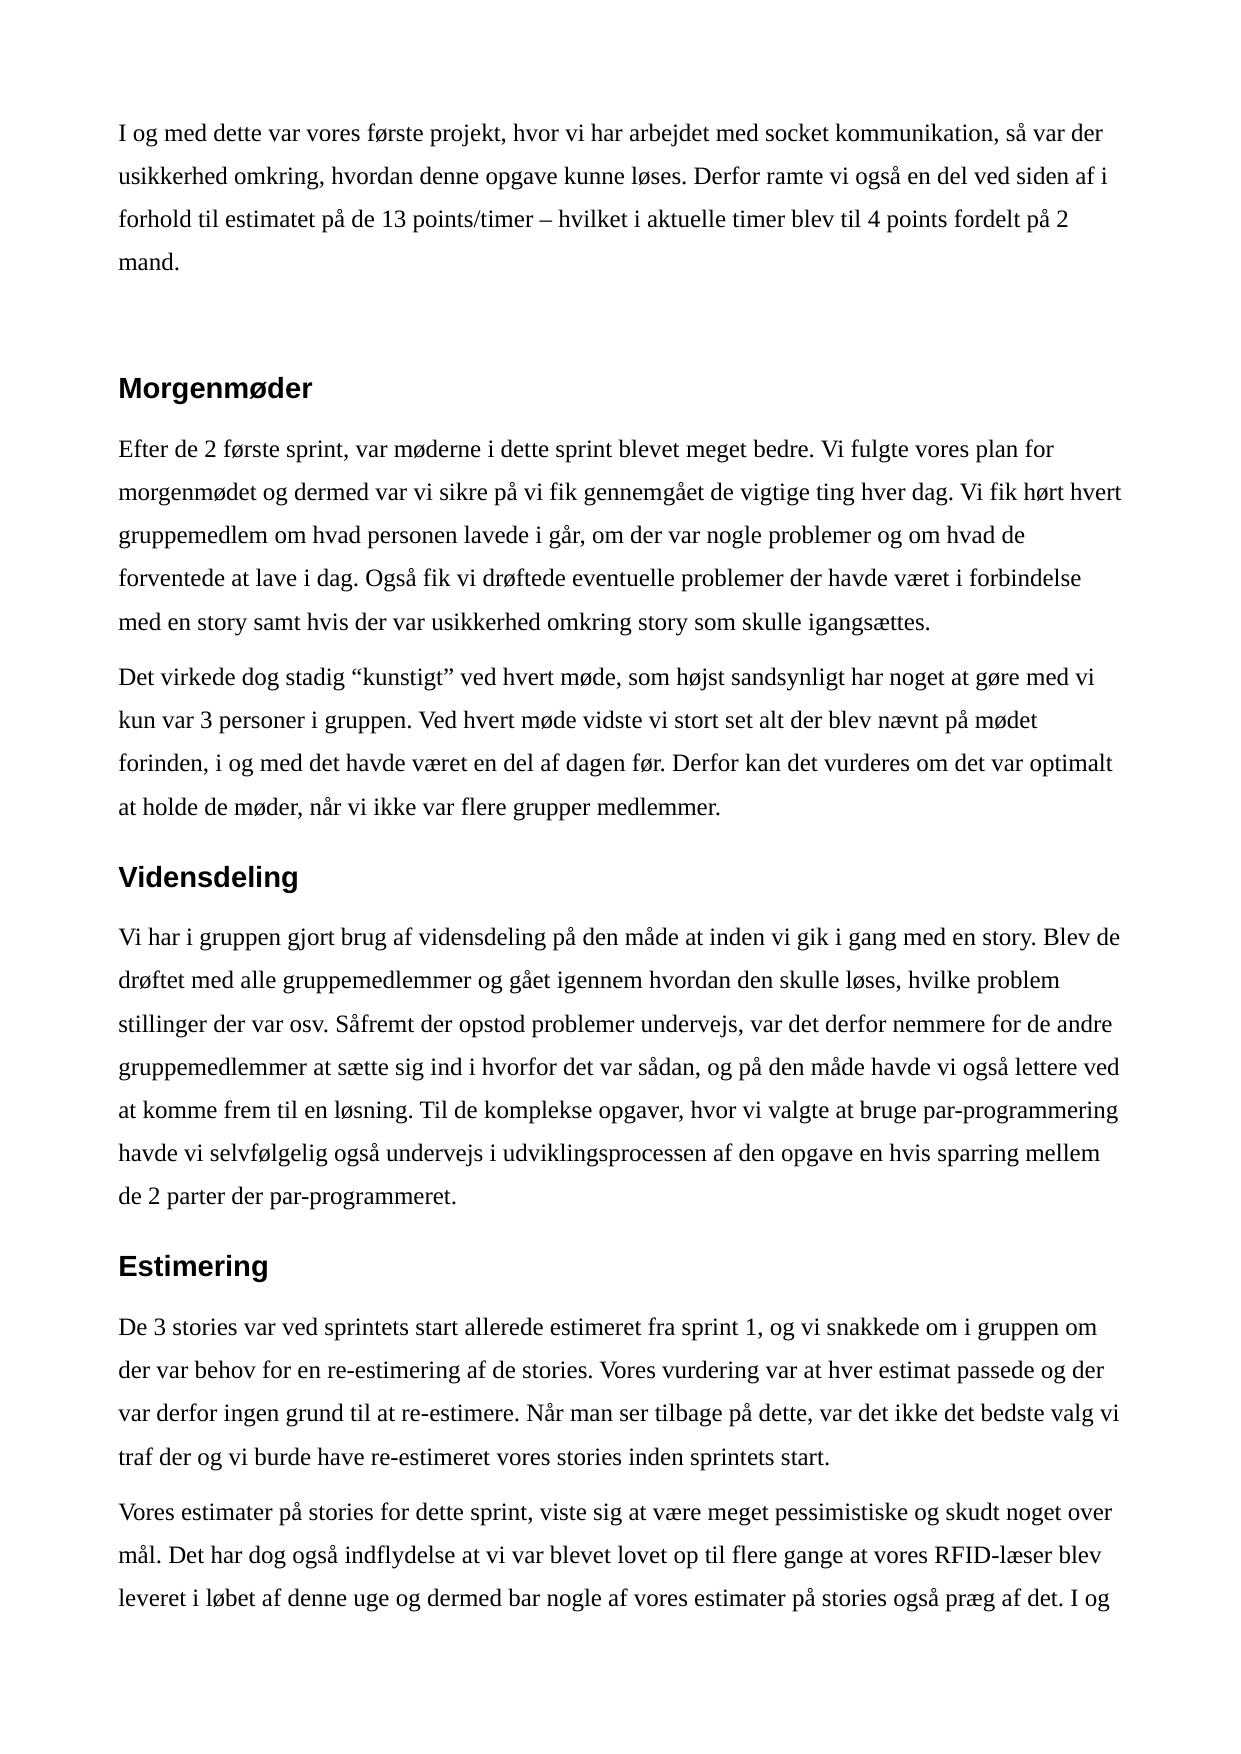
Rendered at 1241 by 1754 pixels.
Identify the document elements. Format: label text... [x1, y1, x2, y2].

text I og med dette var vores første projekt, hvor vi har arbejdet med socket kommunikation, så var der usikkerhed omkring, hvordan denne opgave kunne løses. Derfor ramte vi også en del ved siden af i forhold til estimatet på de 13 points/timer – hvilket i aktuelle timer blev til 4 points fordelt på 2 mand. [118, 118, 1122, 276]
text Vi har i gruppen gjort brug af vidensdeling på den måde at inden vi gik i gang med en story. Blev de drøftet med alle gruppemedlemmer og gået igennem hvordan den skulle løses, hvilke problem stillinger der var osv. Såfremt der opstod problemer undervejs, var det derfor nemmere for de andre gruppemedlemmer at sætte sig ind i hvorfor det var sådan, og på den måde havde vi også lettere ved at komme frem til en løsning. Til de komplekse opgaver, hvor vi valgte at bruge par-programmering havde vi selvfølgelig også undervejs i udviklingsprocessen af den opgave en hvis sparring mellem de 2 parter der par-programmeret. [118, 922, 1122, 1210]
subtitle Vidensdeling [118, 860, 1122, 893]
text Efter de 2 første sprint, var møderne i dette sprint blevet meget bedre. Vi fulgte vores plan for morgenmødet og dermed var vi sikre på vi fik gennemgået de vigtige ting hver dag. Vi fik hørt hvert gruppemedlem om hvad personen lavede i går, om der var nogle problemer og om hvad de forventede at lave i dag. Også fik vi drøftede eventuelle problemer der havde været i forbindelse med en story samt hvis der var usikkerhed omkring story som skulle igangsættes. [118, 434, 1122, 635]
text Det virkede dog stadig “kunstigt” ved hvert møde, som højst sandsynligt har noget at gøre med vi kun var 3 personer i gruppen. Ved hvert møde vidste vi stort set alt der blev nævnt på mødet forinden, i og med det havde været en del af dagen før. Derfor kan det vurderes om det var optimalt at holde de møder, når vi ikke var flere grupper medlemmer. [118, 662, 1122, 820]
text De 3 stories var ved sprintets start allerede estimeret fra sprint 1, og vi snakkede om i gruppen om der var behov for en re-estimering af de stories. Vores vurdering var at hver estimat passede og der var derfor ingen grund til at re-estimere. Når man ser tilbage på dette, var det ikke det bedste valg vi traf der og vi burde have re-estimeret vores stories inden sprintets start. [118, 1312, 1122, 1470]
subtitle Morgenmøder [118, 371, 1122, 405]
text Vores estimater på stories for dette sprint, viste sig at være meget pessimistiske og skudt noget over mål. Det har dog også indflydelse at vi var blevet lovet op til flere gange at vores RFID-læser blev leveret i løbet af denne uge og dermed bar nogle af vores estimater på stories også præg af det. I og [118, 1497, 1122, 1612]
subtitle Estimering [118, 1249, 1122, 1283]
